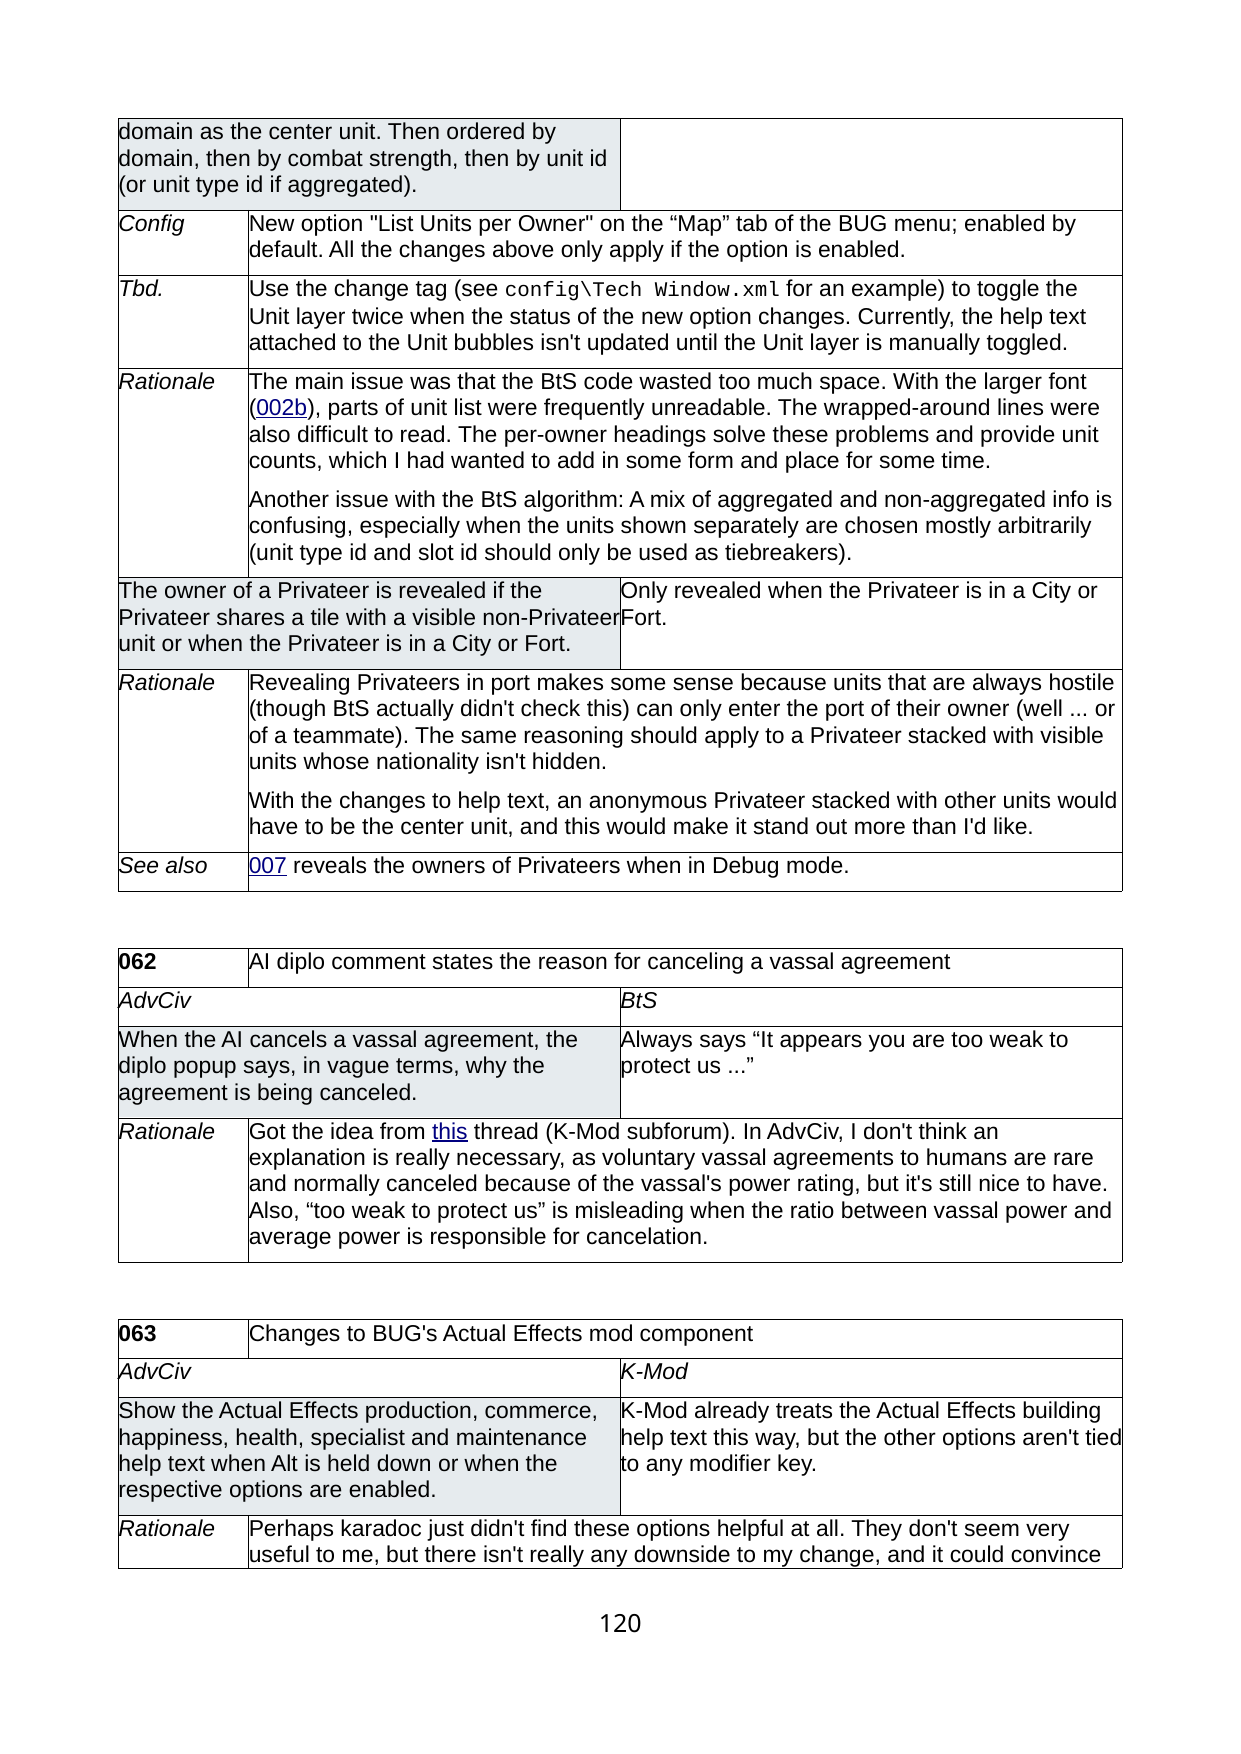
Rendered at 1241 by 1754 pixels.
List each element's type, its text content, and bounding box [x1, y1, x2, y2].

table_cell AdvCiv [119, 1359, 620, 1397]
table_cell Rationale [119, 1516, 248, 1568]
table_cell 007 reveals the owners of Privateers when in Debug mode. [249, 853, 1122, 891]
table_cell New option "List Units per Owner" on the “Map” tab of the BUG menu; enabled by default. All the changes above only apply if the option is enabled. [249, 211, 1122, 275]
table_cell See also [119, 853, 248, 891]
table_cell BtS [621, 988, 1122, 1026]
table_cell Use the change tag (see config\Tech Window.xml for an example) to toggle the Unit layer twice when the status of the new option changes. Currently, the help text attached to the Unit bubbles isn't updated until the Unit layer is manually toggled. [249, 276, 1122, 368]
table_cell When the AI cancels a vassal agreement, the diplo popup says, in vague terms, why the agreement is being canceled. [119, 1027, 620, 1117]
table_header 062 [119, 949, 248, 987]
table_cell Show the Actual Effects production, commerce, happiness, health, specialist and maintenance help text when Alt is held down or when the respective options are enabled. [119, 1398, 620, 1515]
table_cell The owner of a Privateer is revealed if the Privateer shares a tile with a visible non-Privateer unit or when the Privateer is in a City or Fort. [119, 578, 620, 669]
table_cell [621, 119, 1122, 210]
table_header Changes to BUG's Actual Effects mod component [249, 1320, 1122, 1358]
table_cell Revealing Privateers in port makes some sense because units that are always hostile (though BtS actually didn't check this) can only enter the port of their owner (well ... or of a teammate). The same reasoning should apply to a Privateer stacked with visible units whose nationality isn't hidden. With the changes to help text, an anonymous Privateer stacked with other units would have to be the center unit, and this would make it stand out more than I'd like. [249, 670, 1122, 852]
table_cell K-Mod [621, 1359, 1122, 1397]
table_cell Perhaps karadoc just didn't find these options helpful at all. They don't seem very useful to me, but there isn't really any downside to my change, and it could convince [249, 1516, 1122, 1568]
table_cell Rationale [119, 1119, 248, 1262]
table_cell K-Mod already treats the Actual Effects building help text this way, but the other options aren't tied to any modifier key. [621, 1398, 1122, 1515]
table_cell domain as the center unit. Then ordered by domain, then by combat strength, then by unit id (or unit type id if aggregated). [119, 119, 620, 210]
table_header 063 [119, 1320, 248, 1358]
table_cell Tbd. [119, 276, 248, 368]
table_cell Rationale [119, 670, 248, 852]
table_cell Got the idea from this thread (K-Mod subforum). In AdvCiv, I don't think an explanation is really necessary, as voluntary vassal agreements to humans are rare and normally canceled because of the vassal's power rating, but it's still nice to have. Also, “too weak to protect us” is misleading when the ratio between vassal power and average power is responsible for cancelation. [249, 1119, 1122, 1262]
table_cell AdvCiv [119, 988, 620, 1026]
table_cell Rationale [119, 369, 248, 577]
table_cell Only revealed when the Privateer is in a City or Fort. [621, 578, 1122, 669]
table_cell Config [119, 211, 248, 275]
table_header AI diplo comment states the reason for canceling a vassal agreement [249, 949, 1122, 987]
table_cell The main issue was that the BtS code wasted too much space. With the larger font (002b), parts of unit list were frequently unreadable. The wrapped-around lines were also difficult to read. The per-owner headings solve these problems and provide unit counts, which I had wanted to add in some form and place for some time. Another issue with the BtS algorithm: A mix of aggregated and non-aggregated info is confusing, especially when the units shown separately are chosen mostly arbitrarily (unit type id and slot id should only be used as tiebreakers). [249, 369, 1122, 577]
table_cell Always says “It appears you are too weak to protect us ...” [621, 1027, 1122, 1117]
